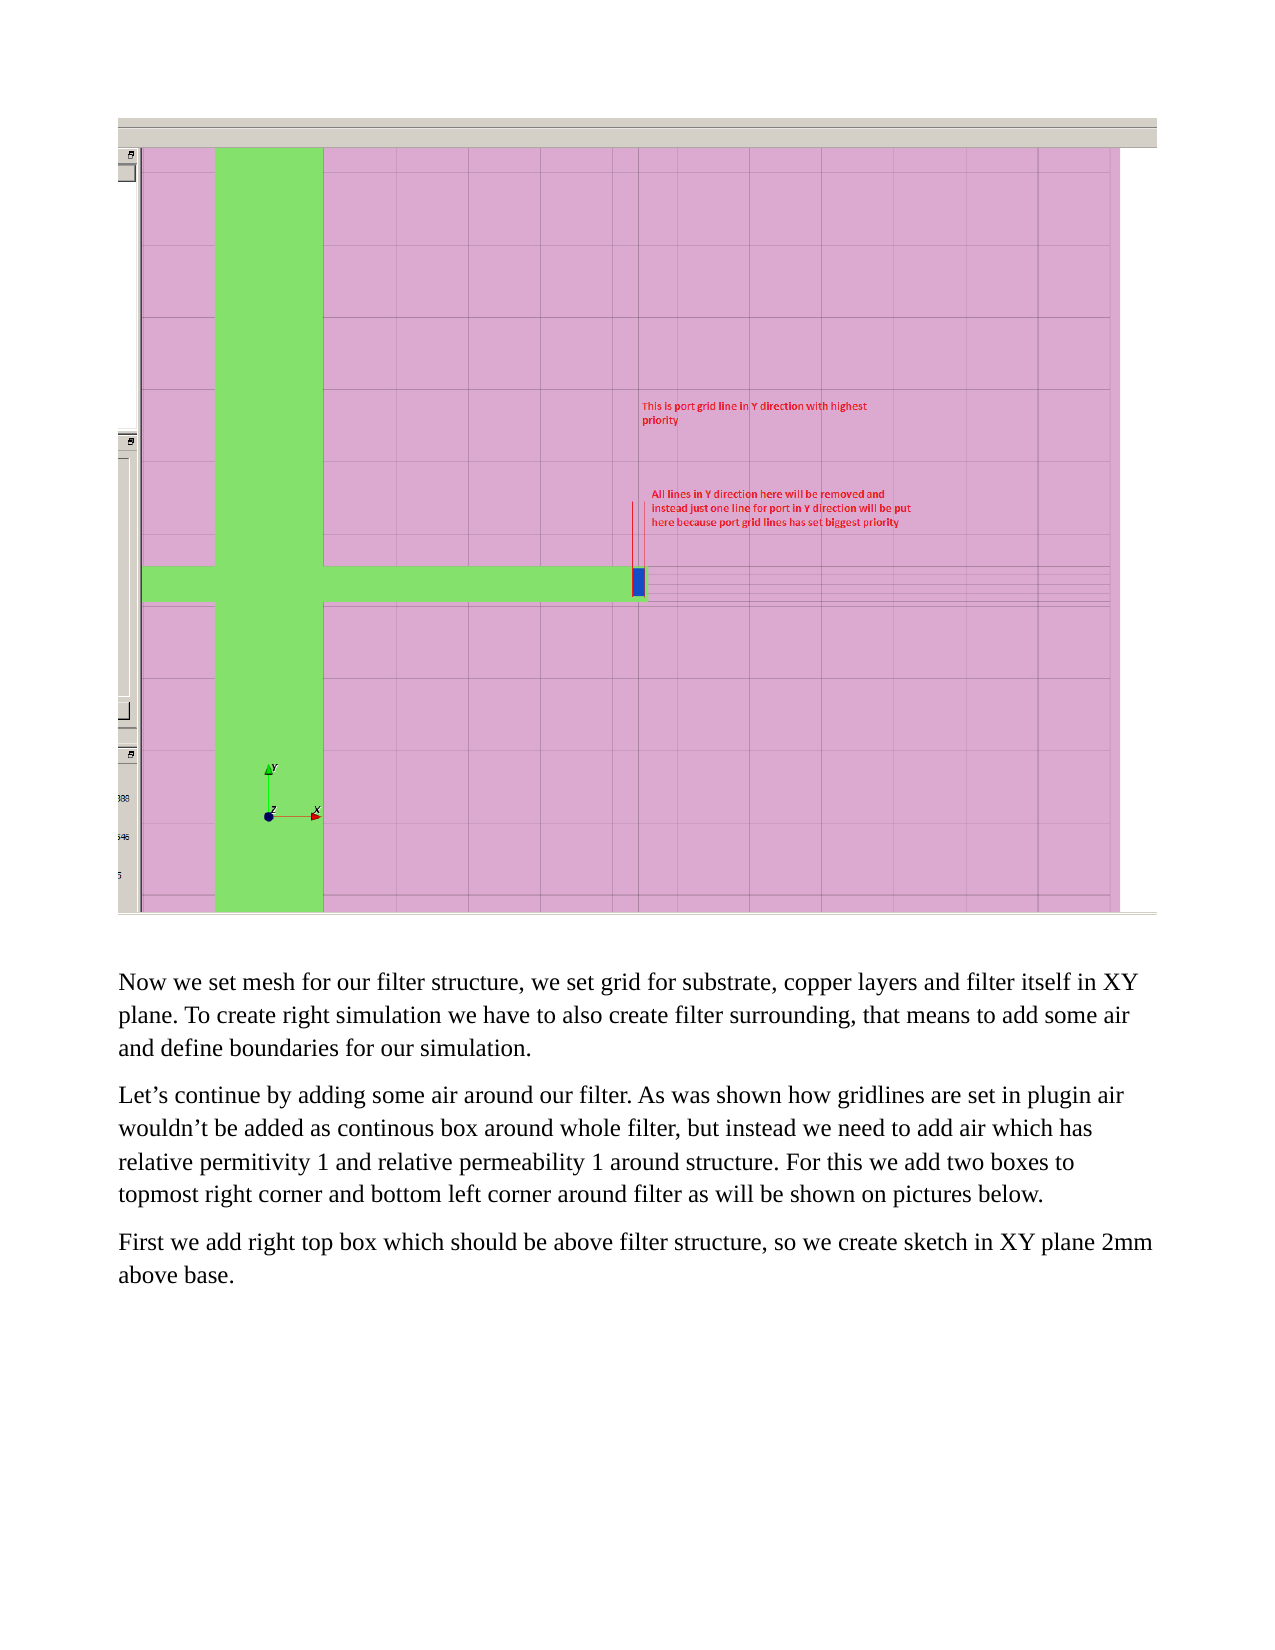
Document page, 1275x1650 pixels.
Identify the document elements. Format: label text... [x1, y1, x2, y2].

text Let’s continue by adding some air around our filter. As was shown how gridlines are set in plugin air wouldn’t be added as continous box around whole filter, but instead we need to add air which has relative permitivity 1 and relative permeability 1 around structure. For this we add two boxes to topmost right corner and bottom left corner around filter as will be shown on pictures below. [118, 1081, 1157, 1208]
text Now we set mesh for our filter structure, we set grid for substrate, copper layers and filter itself in XY plane. To create right simulation we have to also create filter surrounding, that means to add some air and define boundaries for our simulation. [118, 967, 1157, 1062]
text First we add right top box which should be above filter structure, so we create sketch in XY plane 2mm above base. [118, 1227, 1157, 1289]
picture [118, 118, 1157, 915]
